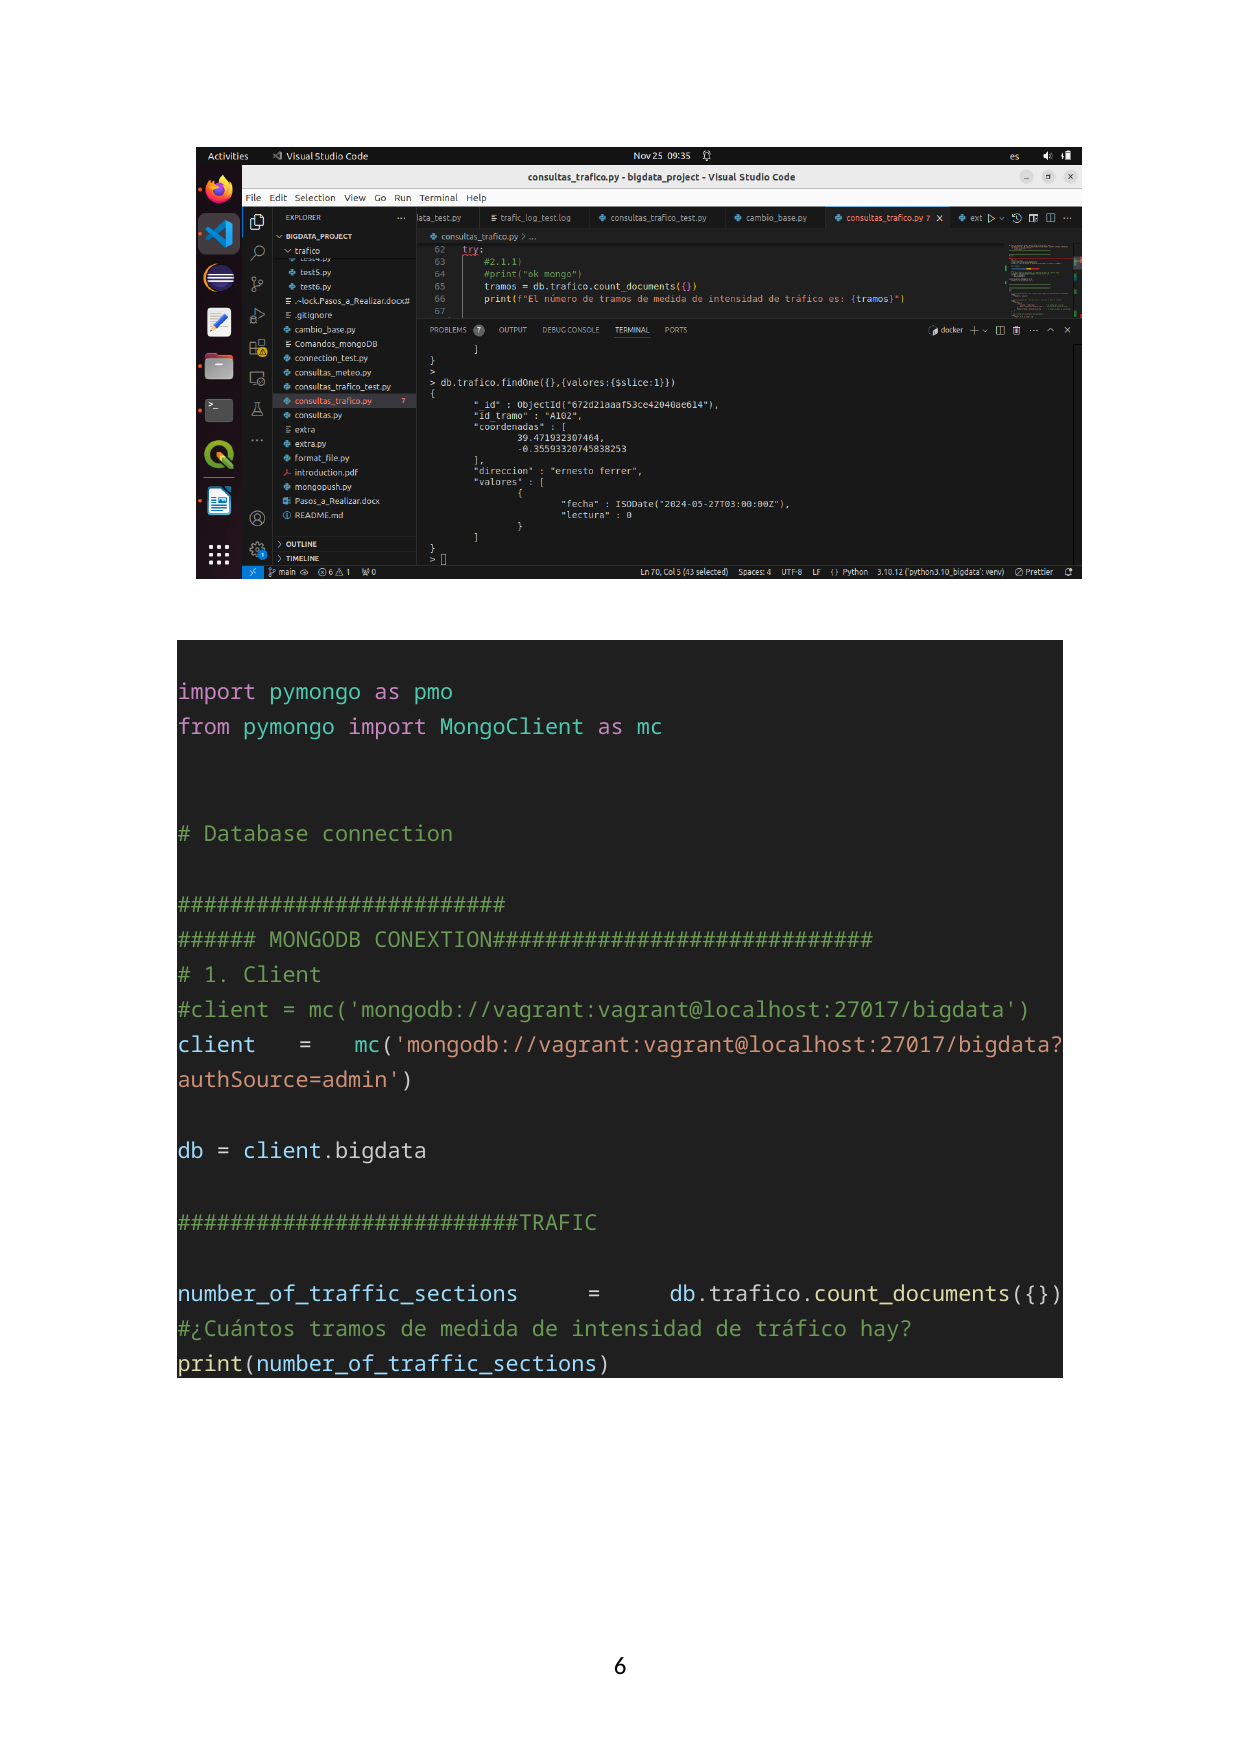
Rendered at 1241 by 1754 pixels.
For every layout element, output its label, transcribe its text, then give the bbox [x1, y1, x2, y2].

text from pymongo import MongoClient as mc [177, 711, 1063, 741]
picture [196, 147, 1082, 579]
text db = client.bigdata [177, 1136, 1063, 1165]
text number_of_traffic_sections = db.trafico.count_documents({}) #¿Cuántos tramos de medida de intensidad de tráfico hay? [177, 1278, 1063, 1342]
text ######################### [177, 889, 1063, 919]
text import pymongo as pmo [177, 676, 1063, 706]
text # Database connection [177, 818, 1063, 848]
text print(number_of_traffic_sections) [177, 1348, 1063, 1378]
text ###### MONGODB CONEXTION############################# [177, 924, 1063, 954]
text client = mc('mongodb://vagrant:vagrant@localhost:27017/bigdata?authSource=admin') [177, 1029, 1063, 1094]
text # 1. Client [177, 959, 1063, 989]
text #client = mc('mongodb://vagrant:vagrant@localhost:27017/bigdata') [177, 994, 1063, 1024]
text ##########################TRAFIC [177, 1207, 1063, 1236]
